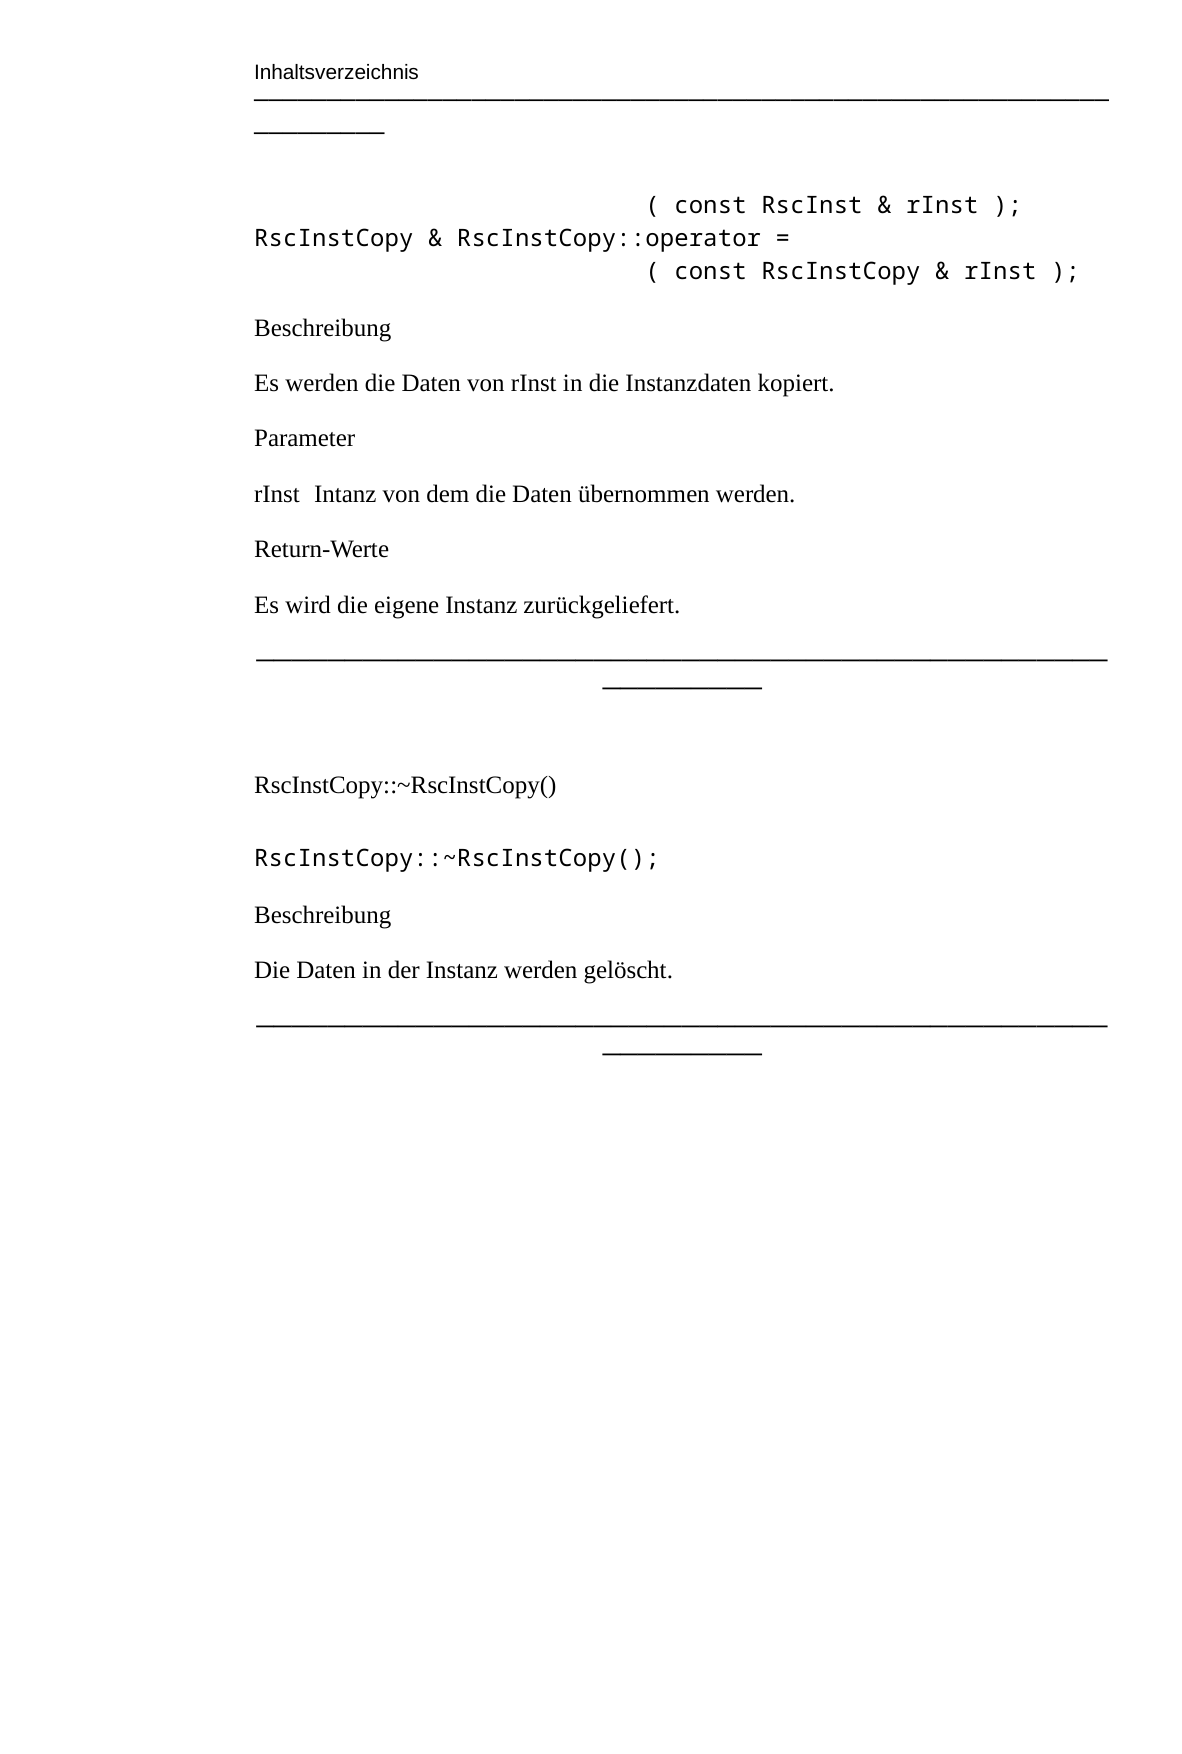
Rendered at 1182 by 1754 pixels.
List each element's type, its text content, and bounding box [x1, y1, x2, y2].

text Parameter [254, 424, 1110, 452]
text Es werden die Daten von rInst in die Instanzdaten kopiert. [254, 369, 1110, 397]
text Beschreibung [254, 314, 1110, 341]
text Die Daten in der Instanz werden gelöscht. [254, 957, 1110, 984]
list RscInstCopy & RscInstCopy::operator = [254, 221, 1110, 253]
text Return-Werte [254, 535, 1110, 563]
text RscInstCopy::~RscInstCopy() [254, 771, 1110, 799]
list ( const RscInst & rInst ); [254, 188, 1110, 221]
text ───────────────────────────────────────────────────────── [254, 646, 1110, 702]
list ( const RscInstCopy & rInst ); [254, 253, 1110, 286]
text rInst Intanz von dem die Daten übernommen werden. [254, 480, 1110, 508]
list RscInstCopy::~RscInstCopy(); [254, 841, 1110, 873]
text ───────────────────────────────────────────────────────── [254, 1012, 1110, 1067]
text Es wird die eigene Instanz zurückgeliefert. [254, 591, 1110, 618]
text Beschreibung [254, 901, 1110, 929]
